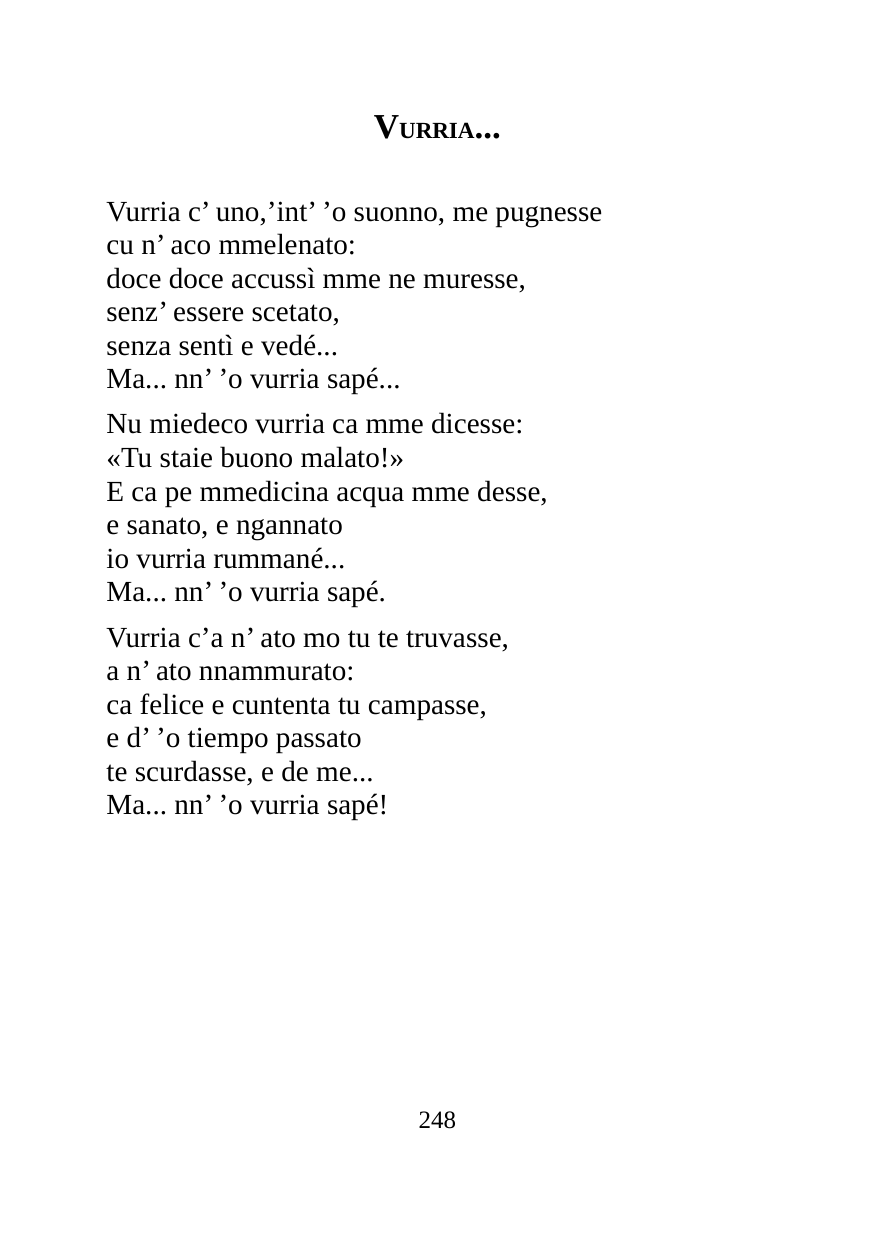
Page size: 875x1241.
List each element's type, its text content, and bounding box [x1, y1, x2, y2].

text Ma... nn’ ’o vurria sapé... [106, 361, 768, 395]
text e sanato, e ngannato [106, 507, 768, 541]
text a n’ ato nnammurato: [106, 653, 768, 687]
text e d’ ’o tiempo passato [106, 720, 768, 754]
text Nu miedeco vurria ca mme dicesse: [106, 407, 768, 440]
subtitle Vurria... [106, 106, 768, 146]
text doce doce accussì mme ne muresse, [106, 261, 768, 294]
text E ca pe mmedicina acqua mme desse, [106, 474, 768, 507]
text «Tu staie buono malato!» [106, 440, 768, 474]
text Vurria c’a n’ ato mo tu te truvasse, [106, 620, 768, 653]
text senz’ essere scetato, [106, 294, 768, 328]
text Vurria c’ uno,’int’ ’o suonno, me pugnesse [106, 194, 768, 227]
text te scurdasse, e de me... [106, 754, 768, 787]
text Ma... nn’ ’o vurria sapé. [106, 574, 768, 608]
text io vurria rummané... [106, 541, 768, 574]
text senza sentì e vedé... [106, 328, 768, 361]
text cu n’ aco mmelenato: [106, 227, 768, 261]
text ca felice e cuntenta tu campasse, [106, 687, 768, 720]
text Ma... nn’ ’o vurria sapé! [106, 787, 768, 821]
